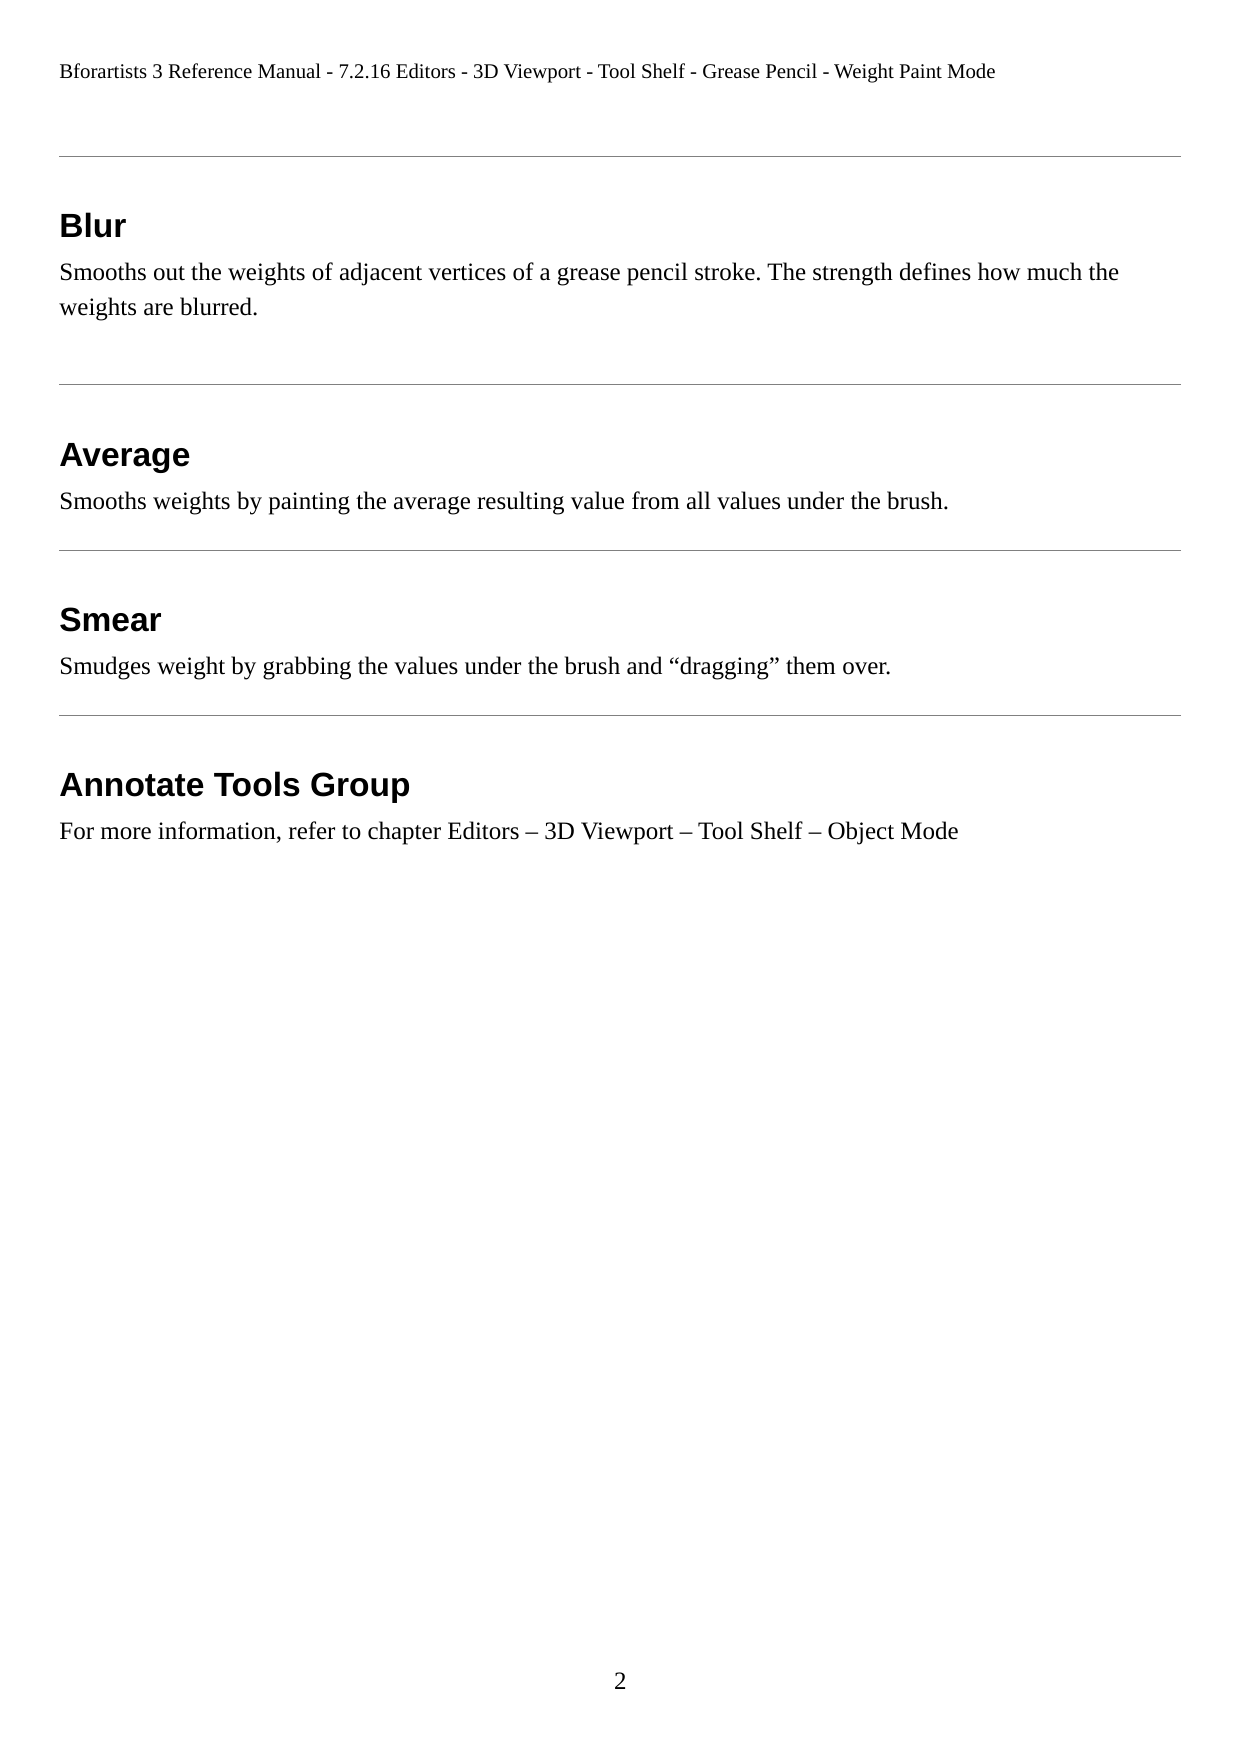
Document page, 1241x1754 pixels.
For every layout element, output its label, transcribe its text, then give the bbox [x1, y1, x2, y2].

subtitle Annotate Tools Group [59, 765, 1181, 804]
text Smooths weights by painting the average resulting value from all values under the brush. [59, 486, 1181, 515]
subtitle Blur [59, 206, 1181, 245]
text Smooths out the weights of adjacent vertices of a grease pencil stroke. The strength defines how much the weights are blurred. [59, 257, 1181, 321]
subtitle Smear [59, 600, 1181, 639]
text For more information, refer to chapter Editors – 3D Viewport – Tool Shelf – Object Mode [59, 816, 1181, 845]
subtitle Average [59, 435, 1181, 473]
text Smudges weight by grabbing the values under the brush and “dragging” them over. [59, 651, 1181, 680]
